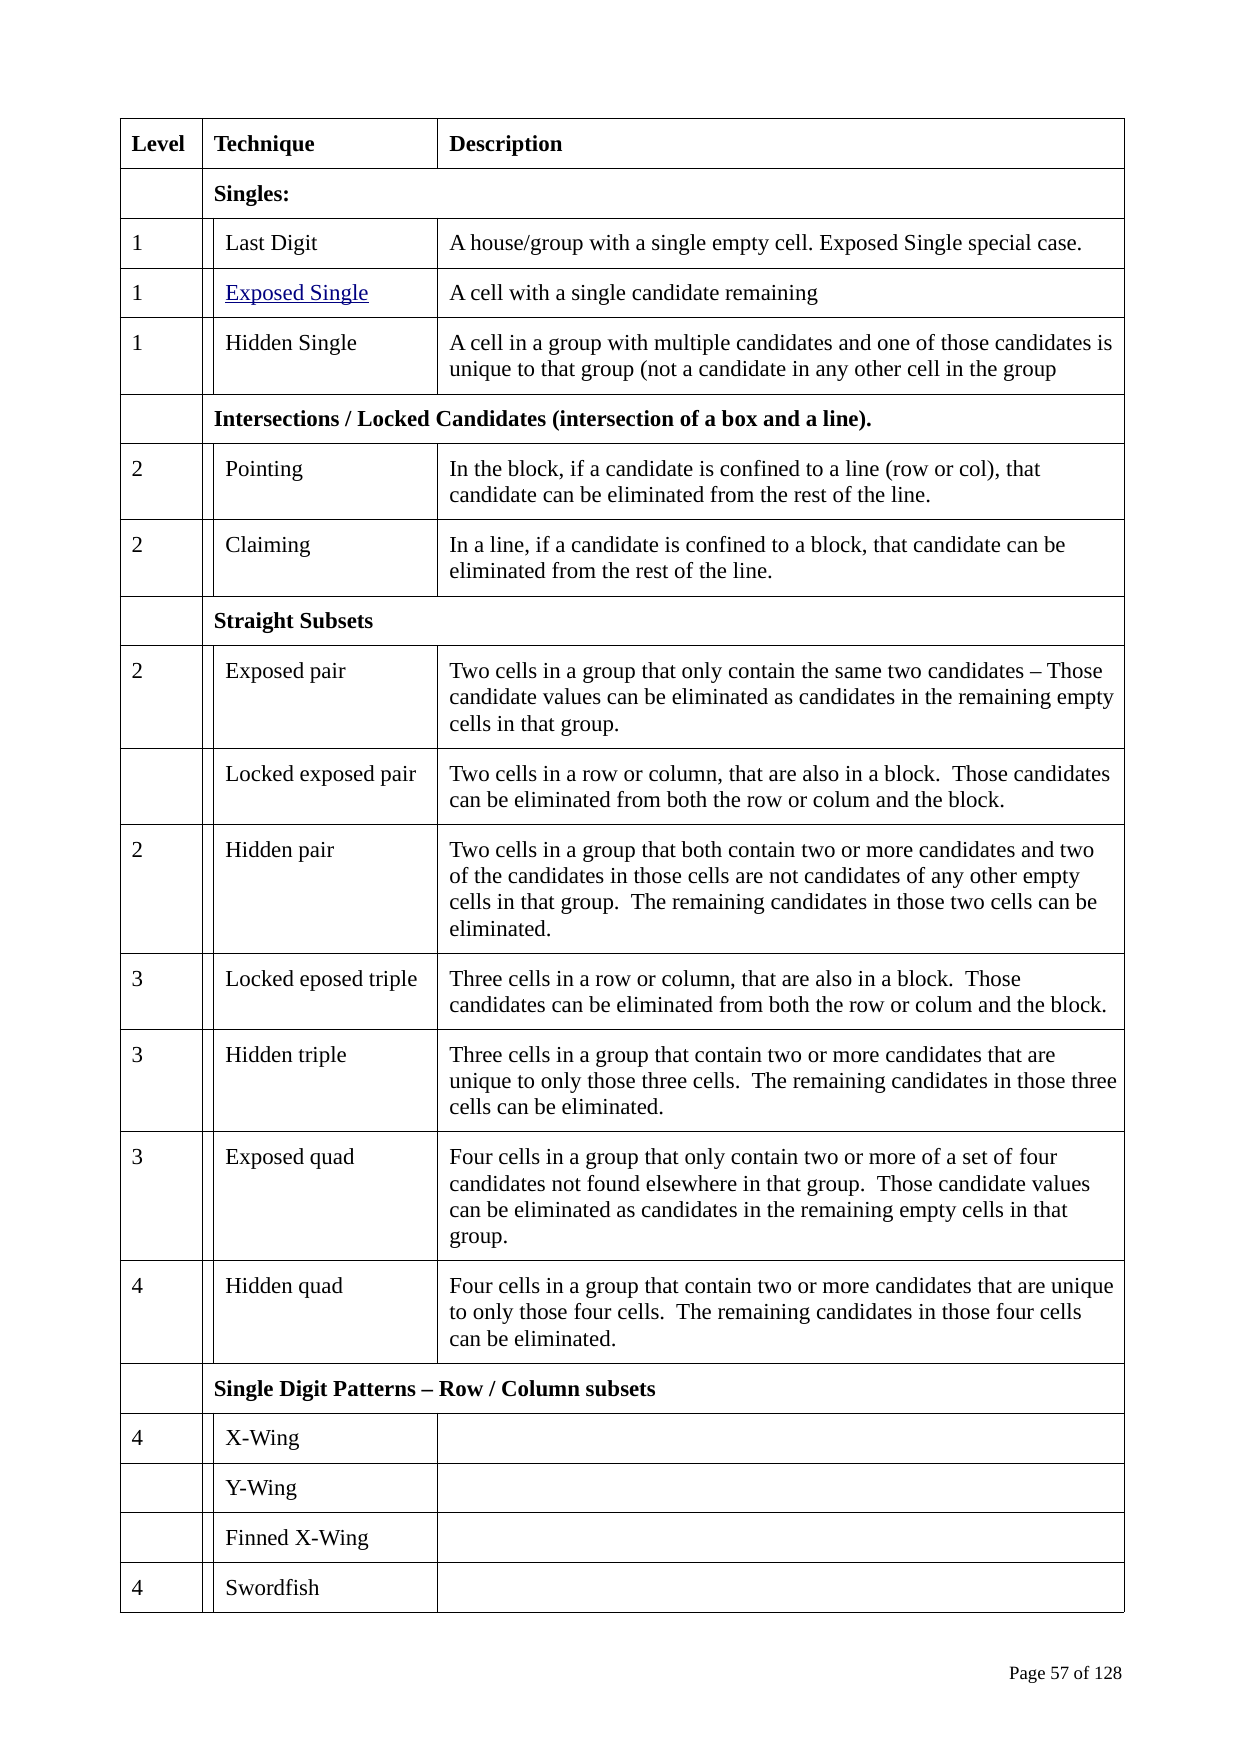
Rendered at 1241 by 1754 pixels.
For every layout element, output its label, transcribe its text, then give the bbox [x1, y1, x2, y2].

table_cell Pointing [214, 444, 437, 519]
table_cell Swordfish [214, 1563, 437, 1612]
table_cell [438, 1414, 1124, 1462]
table_cell Intersections / Locked Candidates (intersection of a box and a line). [203, 395, 1124, 443]
table_cell Y-Wing [214, 1464, 437, 1512]
table_cell Straight Subsets [203, 597, 1124, 645]
table_cell In the block, if a candidate is confined to a line (row or col), that candidate can be eliminated from the rest of the line. [438, 444, 1124, 519]
table_cell Hidden Single [214, 318, 437, 393]
table_cell In a line, if a candidate is confined to a block, that candidate can be eliminated from the rest of the line. [438, 520, 1124, 596]
table_cell Two cells in a group that only contain the same two candidates – Those candidate values can be eliminated as candidates in the remaining empty cells in that group. [438, 646, 1124, 748]
table_cell Exposed pair [214, 646, 437, 748]
table_cell 3 [121, 1030, 202, 1131]
table_cell 1 [121, 219, 202, 267]
table_cell Last Digit [214, 219, 437, 267]
table_cell [438, 1563, 1124, 1612]
table_cell Hidden triple [214, 1030, 437, 1131]
table_cell [121, 1364, 202, 1413]
table_cell [203, 825, 213, 953]
table_cell 4 [121, 1261, 202, 1363]
table_cell [121, 749, 202, 824]
table_cell [438, 1464, 1124, 1512]
table_cell [203, 954, 213, 1029]
table_cell [121, 395, 202, 443]
table_cell [121, 597, 202, 645]
table_cell [203, 444, 213, 519]
table_cell Singles: [203, 169, 1124, 218]
table_cell [203, 749, 213, 824]
table_cell 1 [121, 318, 202, 393]
table_cell Single Digit Patterns – Row / Column subsets [203, 1364, 1124, 1413]
table_cell [203, 1414, 213, 1462]
table_cell Exposed Single [214, 269, 437, 317]
table_cell Hidden pair [214, 825, 437, 953]
table_cell [203, 646, 213, 748]
table_header Technique [203, 119, 437, 168]
table_cell [203, 219, 213, 267]
table_cell 2 [121, 520, 202, 596]
table_cell Four cells in a group that contain two or more candidates that are unique to only those four cells. The remaining candidates in those four cells can be eliminated. [438, 1261, 1124, 1363]
table_cell [203, 1030, 213, 1131]
table_cell A cell in a group with multiple candidates and one of those candidates is unique to that group (not a candidate in any other cell in the group [438, 318, 1124, 393]
table_cell Three cells in a row or column, that are also in a block. Those candidates can be eliminated from both the row or colum and the block. [438, 954, 1124, 1029]
table_cell Finned X-Wing [214, 1513, 437, 1562]
table_cell 2 [121, 646, 202, 748]
table_cell [203, 1563, 213, 1612]
table_cell 2 [121, 825, 202, 953]
table_header Level [121, 119, 202, 168]
table_cell Exposed quad [214, 1132, 437, 1260]
table_cell Three cells in a group that contain two or more candidates that are unique to only those three cells. The remaining candidates in those three cells can be eliminated. [438, 1030, 1124, 1131]
table_cell 4 [121, 1414, 202, 1462]
table_cell Locked exposed pair [214, 749, 437, 824]
table_cell Hidden quad [214, 1261, 437, 1363]
table_cell 1 [121, 269, 202, 317]
table_cell Four cells in a group that only contain two or more of a set of four candidates not found elsewhere in that group. Those candidate values can be eliminated as candidates in the remaining empty cells in that group. [438, 1132, 1124, 1260]
table_cell Two cells in a group that both contain two or more candidates and two of the candidates in those cells are not candidates of any other empty cells in that group. The remaining candidates in those two cells can be eliminated. [438, 825, 1124, 953]
table_cell [203, 1132, 213, 1260]
table_cell Claiming [214, 520, 437, 596]
table_cell [203, 318, 213, 393]
table_cell [203, 520, 213, 596]
table_cell A cell with a single candidate remaining [438, 269, 1124, 317]
table_cell [438, 1513, 1124, 1562]
table_cell [203, 269, 213, 317]
table_cell 3 [121, 954, 202, 1029]
table_cell 2 [121, 444, 202, 519]
table_header Description [438, 119, 1124, 168]
table_cell 3 [121, 1132, 202, 1260]
table_cell Locked eposed triple [214, 954, 437, 1029]
table_cell [121, 169, 202, 218]
table_cell [203, 1261, 213, 1363]
table_cell A house/group with a single empty cell. Exposed Single special case. [438, 219, 1124, 267]
table_cell 4 [121, 1563, 202, 1612]
table_cell [121, 1464, 202, 1512]
table_cell [121, 1513, 202, 1562]
table_cell [203, 1464, 213, 1512]
table_cell X-Wing [214, 1414, 437, 1462]
table_cell Two cells in a row or column, that are also in a block. Those candidates can be eliminated from both the row or colum and the block. [438, 749, 1124, 824]
table_cell [203, 1513, 213, 1562]
